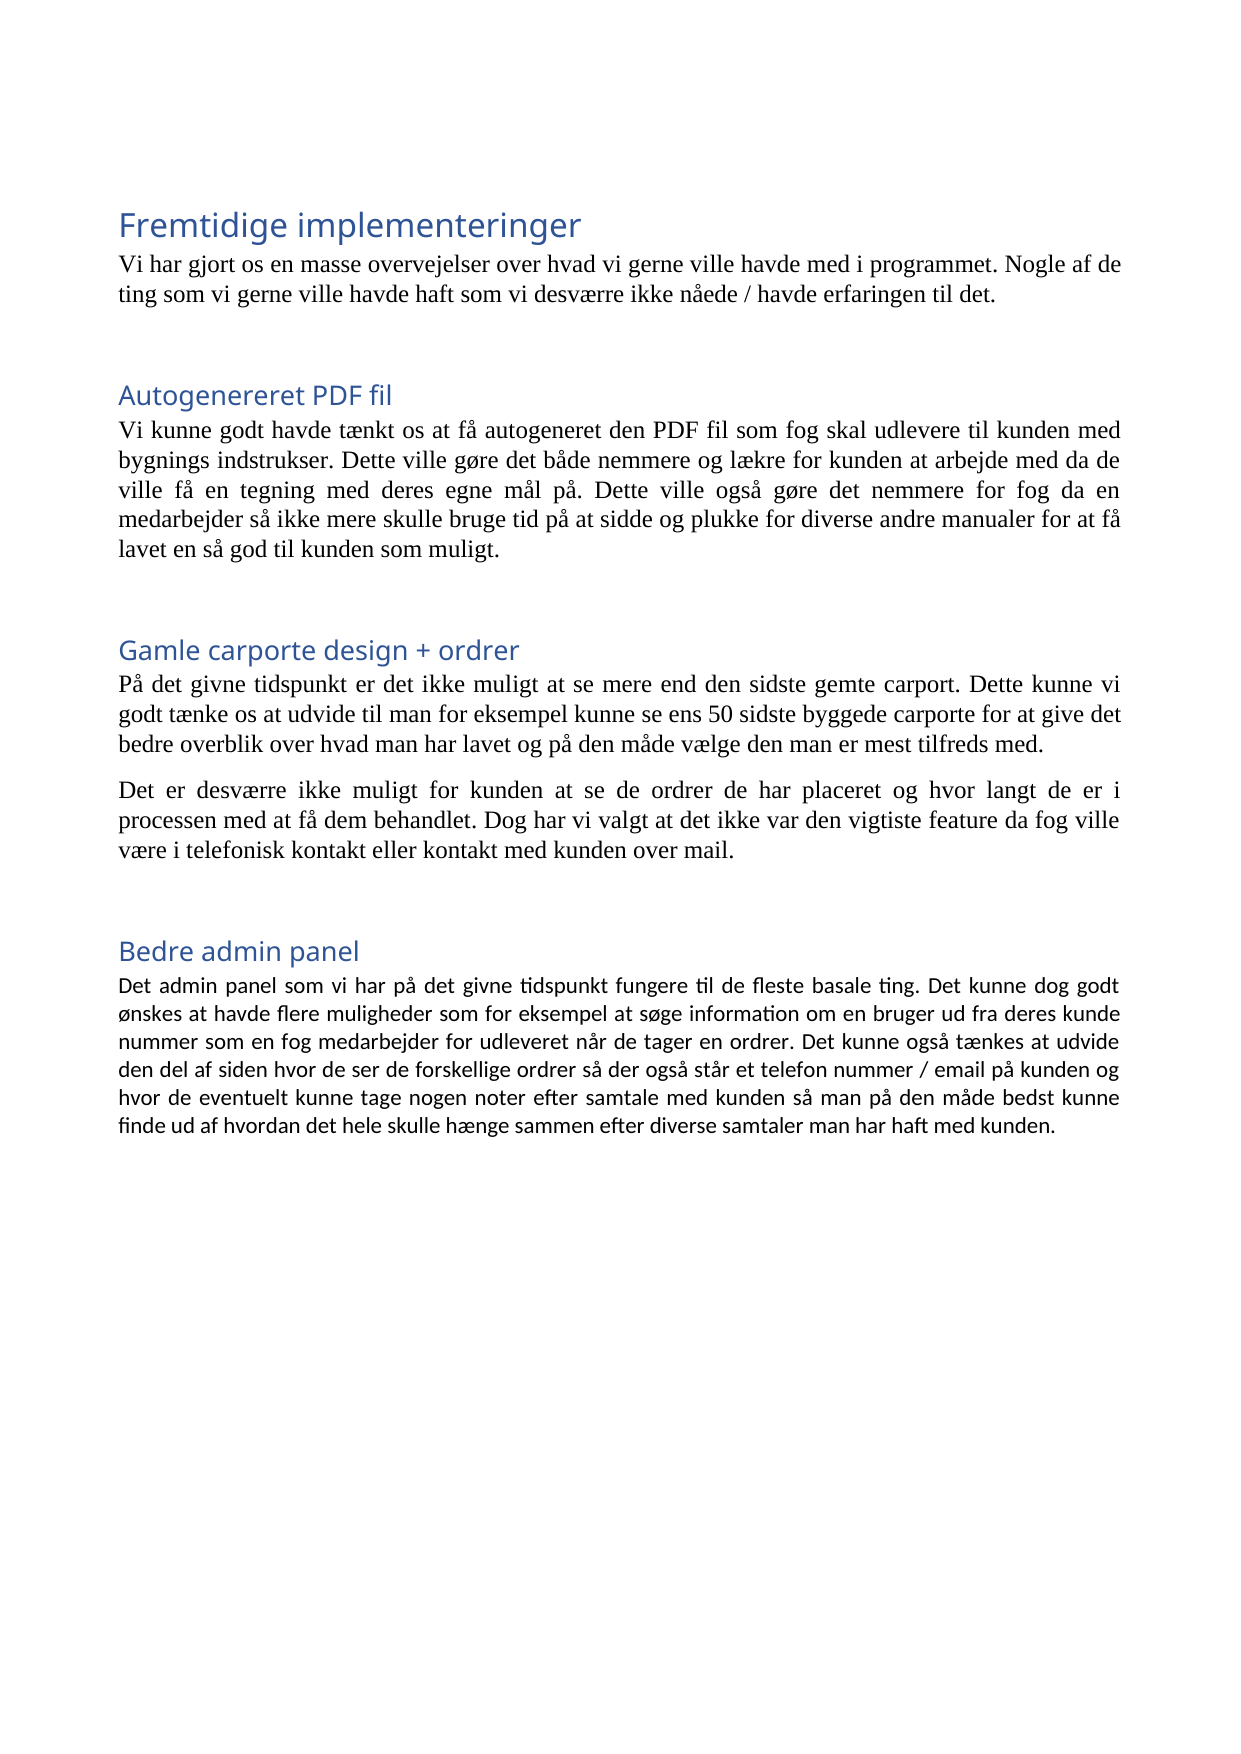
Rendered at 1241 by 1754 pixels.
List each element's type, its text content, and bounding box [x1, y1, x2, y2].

subtitle Fremtidige implementeringer [118, 202, 1122, 248]
text Det admin panel som vi har på det givne tidspunkt fungere til de fleste basale ting. Det kunne dog godt ønskes at havde flere muligheder som for eksempel at søge information om en bruger ud fra deres kunde nummer som en fog medarbejder for udleveret når de tager en ordrer. Det kunne også tænkes at udvide den del af siden hvor de ser de forskellige ordrer så der også står et telefon nummer / email på kunden og hvor de eventuelt kunne tage nogen noter efter samtale med kunden så man på den måde bedst kunne finde ud af hvordan det hele skulle hænge sammen efter diverse samtaler man har haft med kunden. [118, 971, 1122, 1139]
subtitle Bedre admin panel [118, 933, 1122, 969]
text Vi kunne godt havde tænkt os at få autogeneret den PDF fil som fog skal udlevere til kunden med bygnings indstrukser. Dette ville gøre det både nemmere og lækre for kunden at arbejde med da de ville få en tegning med deres egne mål på. Dette ville også gøre det nemmere for fog da en medarbejder så ikke mere skulle bruge tid på at sidde og plukke for diverse andre manualer for at få lavet en så god til kunden som muligt. [118, 415, 1122, 563]
subtitle Autogenereret PDF fil [118, 377, 1122, 413]
text Det er desværre ikke muligt for kunden at se de ordrer de har placeret og hvor langt de er i processen med at få dem behandlet. Dog har vi valgt at det ikke var den vigtiste feature da fog ville være i telefonisk kontakt eller kontakt med kunden over mail. [118, 776, 1122, 864]
subtitle Gamle carporte design + ordrer [118, 631, 1122, 668]
text På det givne tidspunkt er det ikke muligt at se mere end den sidste gemte carport. Dette kunne vi godt tænke os at udvide til man for eksempel kunne se ens 50 sidste byggede carporte for at give det bedre overblik over hvad man har lavet og på den måde vælge den man er mest tilfreds med. [118, 669, 1122, 758]
text Vi har gjort os en masse overvejelser over hvad vi gerne ville havde med i programmet. Nogle af de ting som vi gerne ville havde haft som vi desværre ikke nåede / havde erfaringen til det. [118, 249, 1122, 308]
